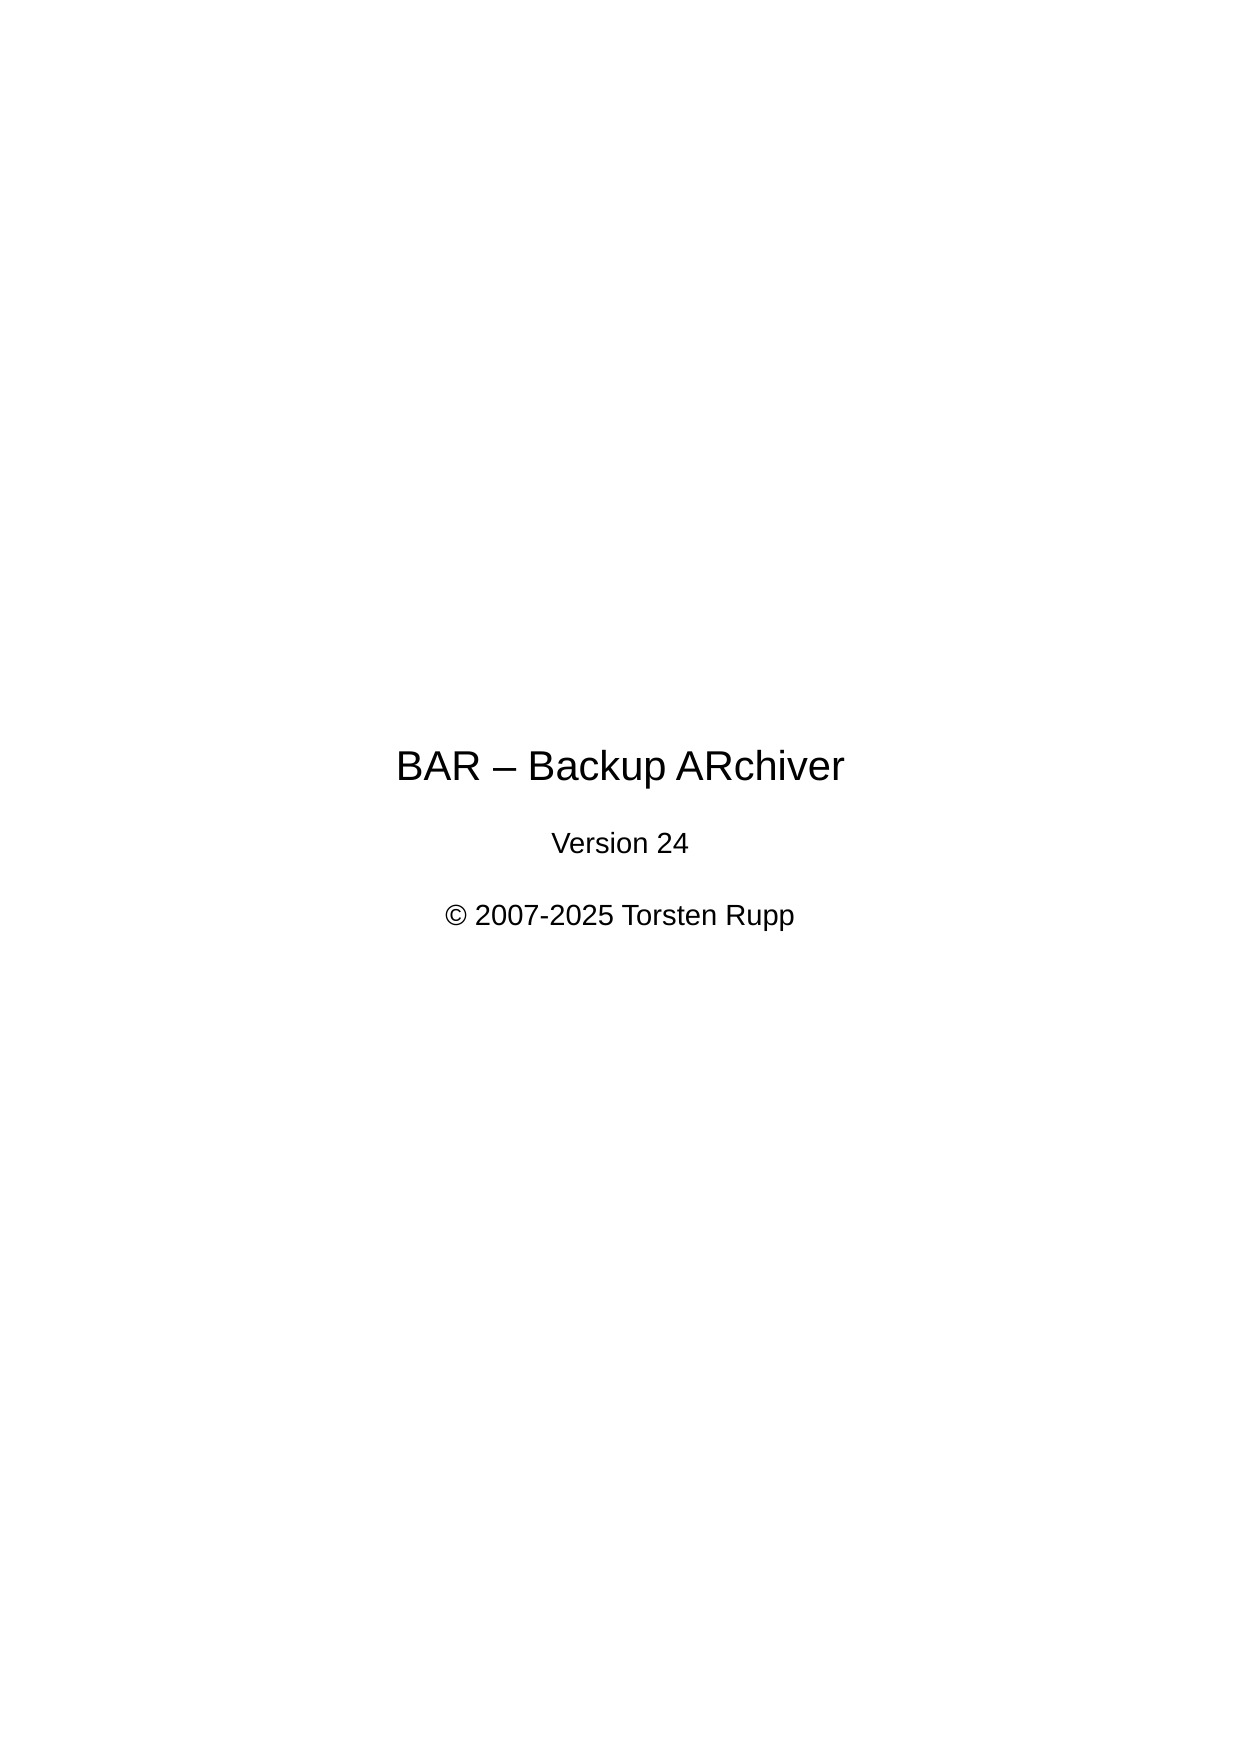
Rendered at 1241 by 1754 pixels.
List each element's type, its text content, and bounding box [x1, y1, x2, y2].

subtitle BAR – Backup ARchiver [118, 741, 1122, 789]
subtitle Version 24 [118, 826, 1122, 860]
subtitle © 2007-2025 Torsten Rupp [118, 897, 1122, 931]
